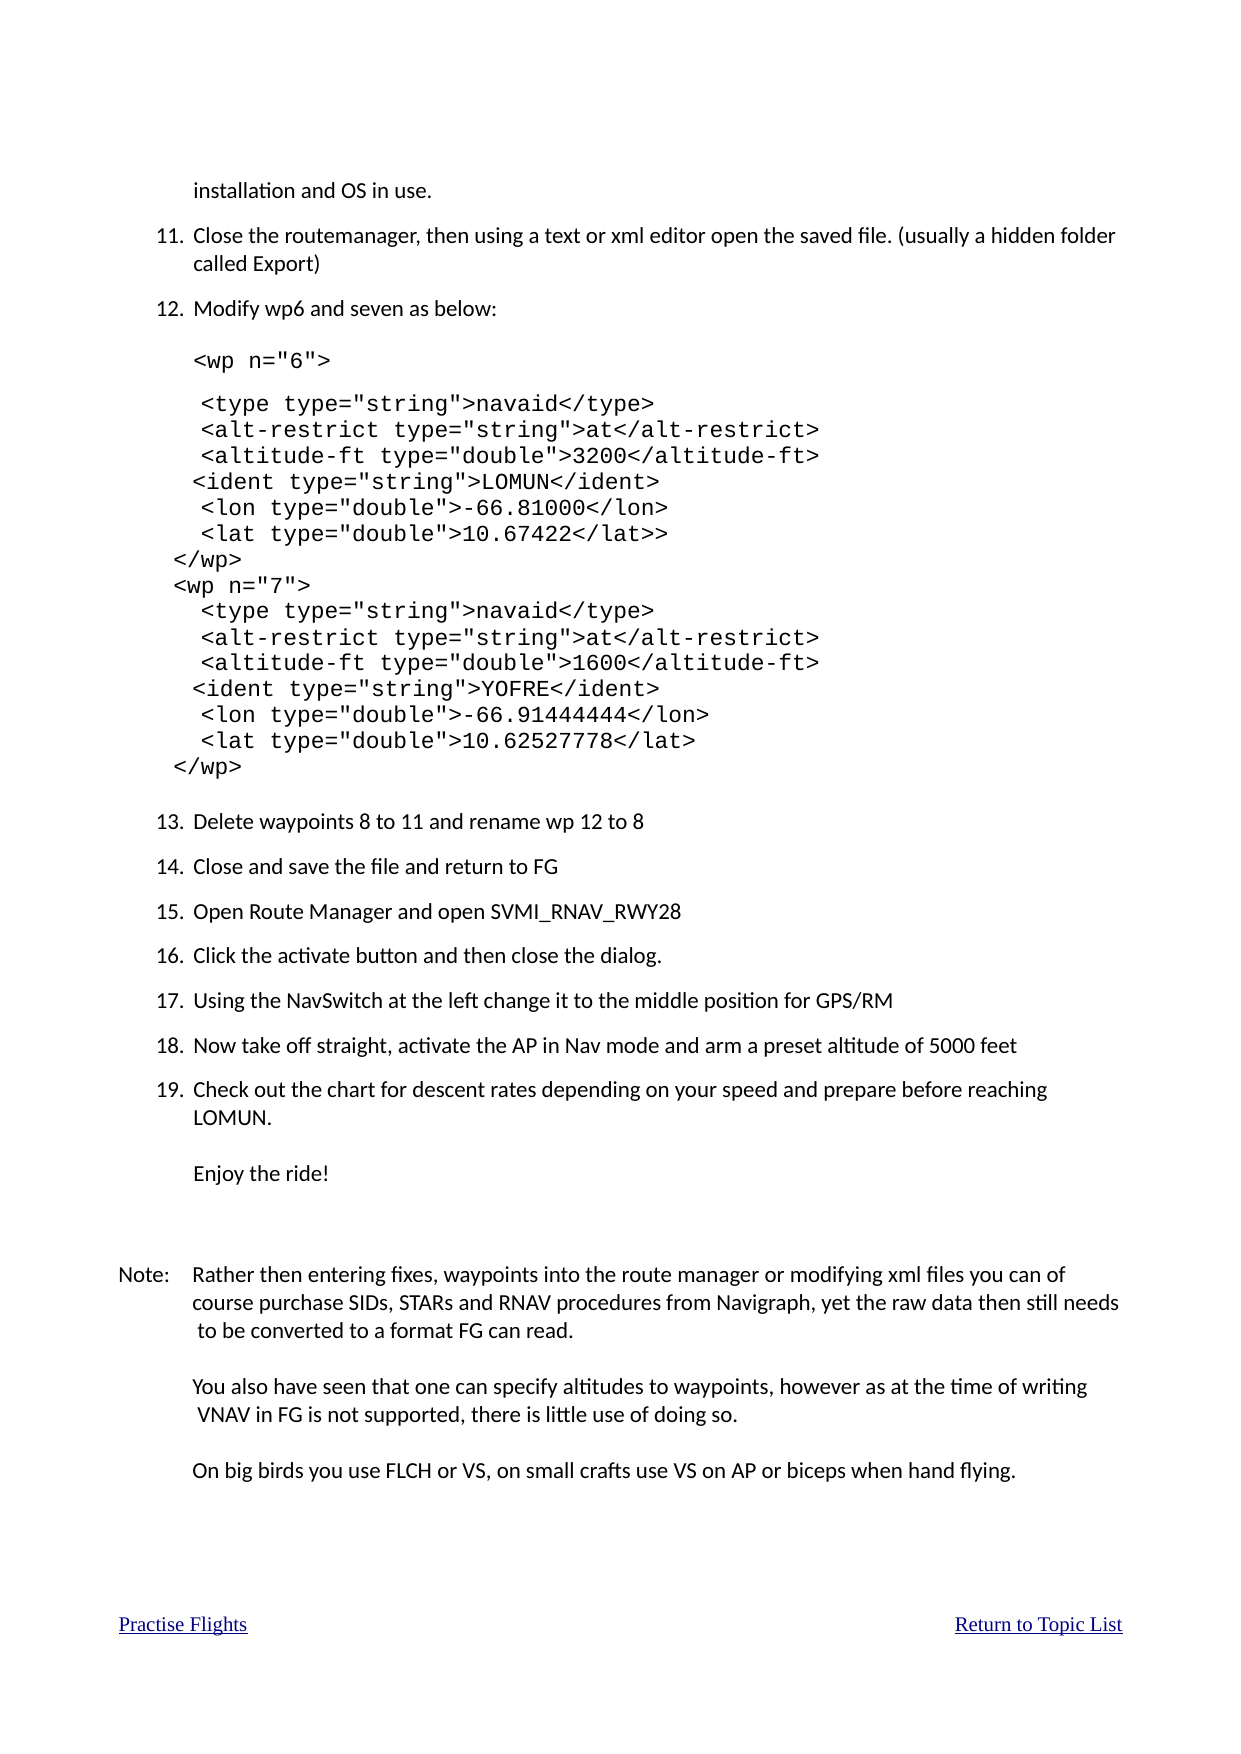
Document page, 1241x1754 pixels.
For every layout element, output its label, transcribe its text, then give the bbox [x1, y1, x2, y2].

text <lat type="double">10.67422</lat>> [118, 522, 1122, 548]
text Note: Rather then entering fixes, waypoints into the route manager or modifying xml files you can of course purchase SIDs, STARs and RNAV procedures from Navigraph, yet the raw data then still needs to be converted to a format FG can read. You also have seen that one can specify altitudes to waypoints, however as at the time of writing VNAV in FG is not supported, there is little use of doing so. On big birds you use FLCH or VS, on small crafts use VS on AP or biceps when hand flying. [118, 1260, 1122, 1541]
list Close the routemanager, then using a text or xml editor open the saved file. (usually a hidden folder called Export) [156, 221, 1122, 277]
text <altitude-ft type="double">1600</altitude-ft> [118, 652, 1122, 678]
text <wp n="7"> [118, 574, 1122, 600]
text <alt-restrict type="string">at</alt-restrict> [118, 418, 1122, 444]
text </wp> [118, 756, 1122, 807]
text <altitude-ft type="double">3200</altitude-ft> [118, 444, 1122, 470]
list Click the activate button and then close the dialog. [156, 941, 1122, 969]
list installation and OS in use. [156, 176, 1122, 204]
text <alt-restrict type="string">at</alt-restrict> [118, 626, 1122, 652]
list Close and save the file and return to FG [156, 852, 1122, 880]
list Using the NavSwitch at the left change it to the middle position for GPS/RM [156, 986, 1122, 1014]
list Delete waypoints 8 to 11 and rename wp 12 to 8 [156, 807, 1122, 835]
list Open Route Manager and open SVMI_RNAV_RWY28 [156, 897, 1122, 925]
list Now take off straight, activate the AP in Nav mode and arm a preset altitude of 5000 feet [156, 1031, 1122, 1059]
text <ident type="string">LOMUN</ident> [118, 470, 1122, 496]
text <type type="string">navaid</type> [118, 600, 1122, 626]
text <lon type="double">-66.91444444</lon> [118, 704, 1122, 729]
text <lat type="double">10.62527778</lat> [118, 729, 1122, 756]
text </wp> [118, 548, 1122, 574]
text <ident type="string">YOFRE</ident> [118, 678, 1122, 704]
text <lon type="double">-66.81000</lon> [118, 496, 1122, 522]
list Check out the chart for descent rates depending on your speed and prepare before reaching LOMUN. Enjoy the ride! [156, 1076, 1122, 1244]
list Modify wp6 and seven as below: <wp n="6"> [156, 294, 1122, 376]
text <type type="string">navaid</type> [118, 392, 1122, 418]
